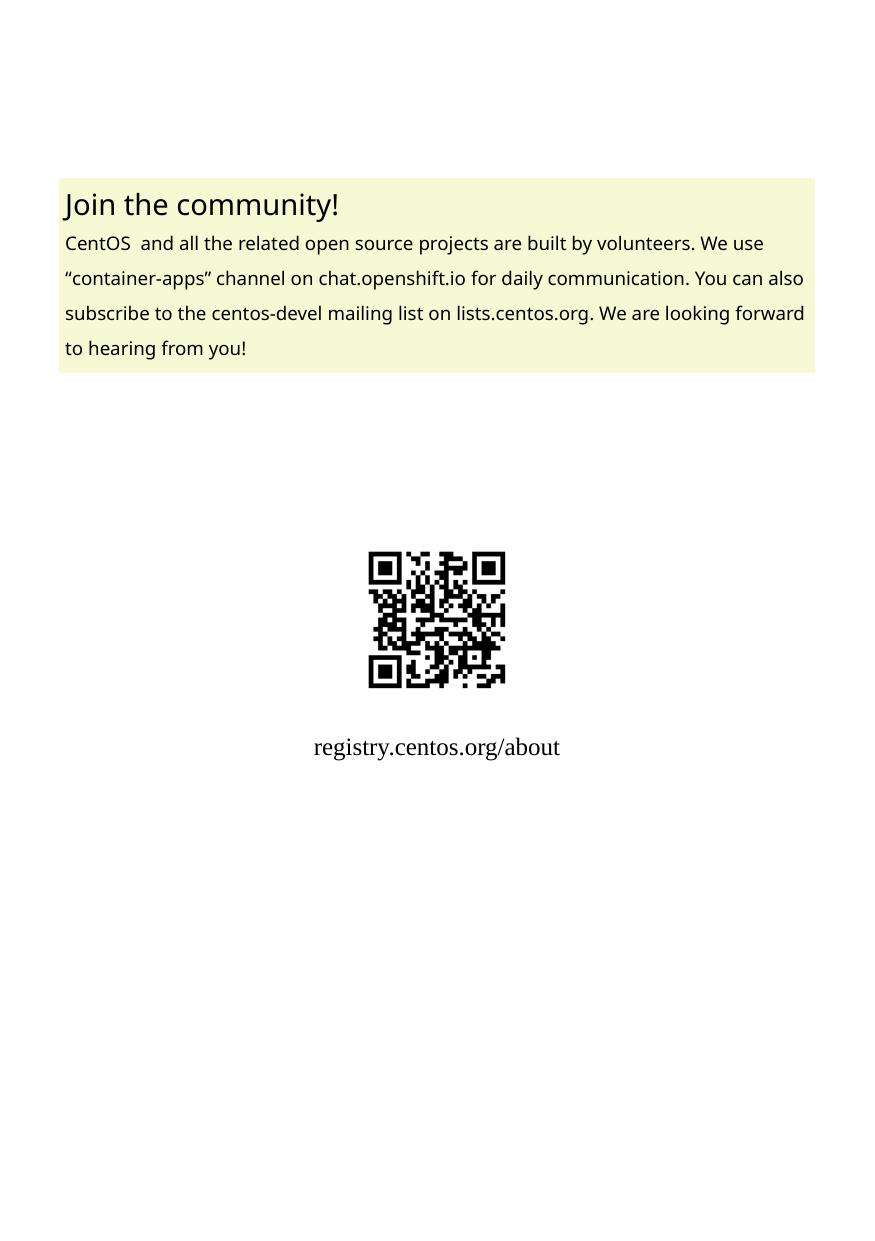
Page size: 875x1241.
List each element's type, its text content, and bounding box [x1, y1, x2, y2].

table_header Join the community! CentOS and all the related open source projects are built by volunteers. We use “container-apps” channel on chat.openshift.io for daily communication. You can also subscribe to the centos-devel mailing list on lists.centos.org. We are looking forward to hearing from you! [59, 178, 815, 373]
picture [351, 534, 524, 707]
